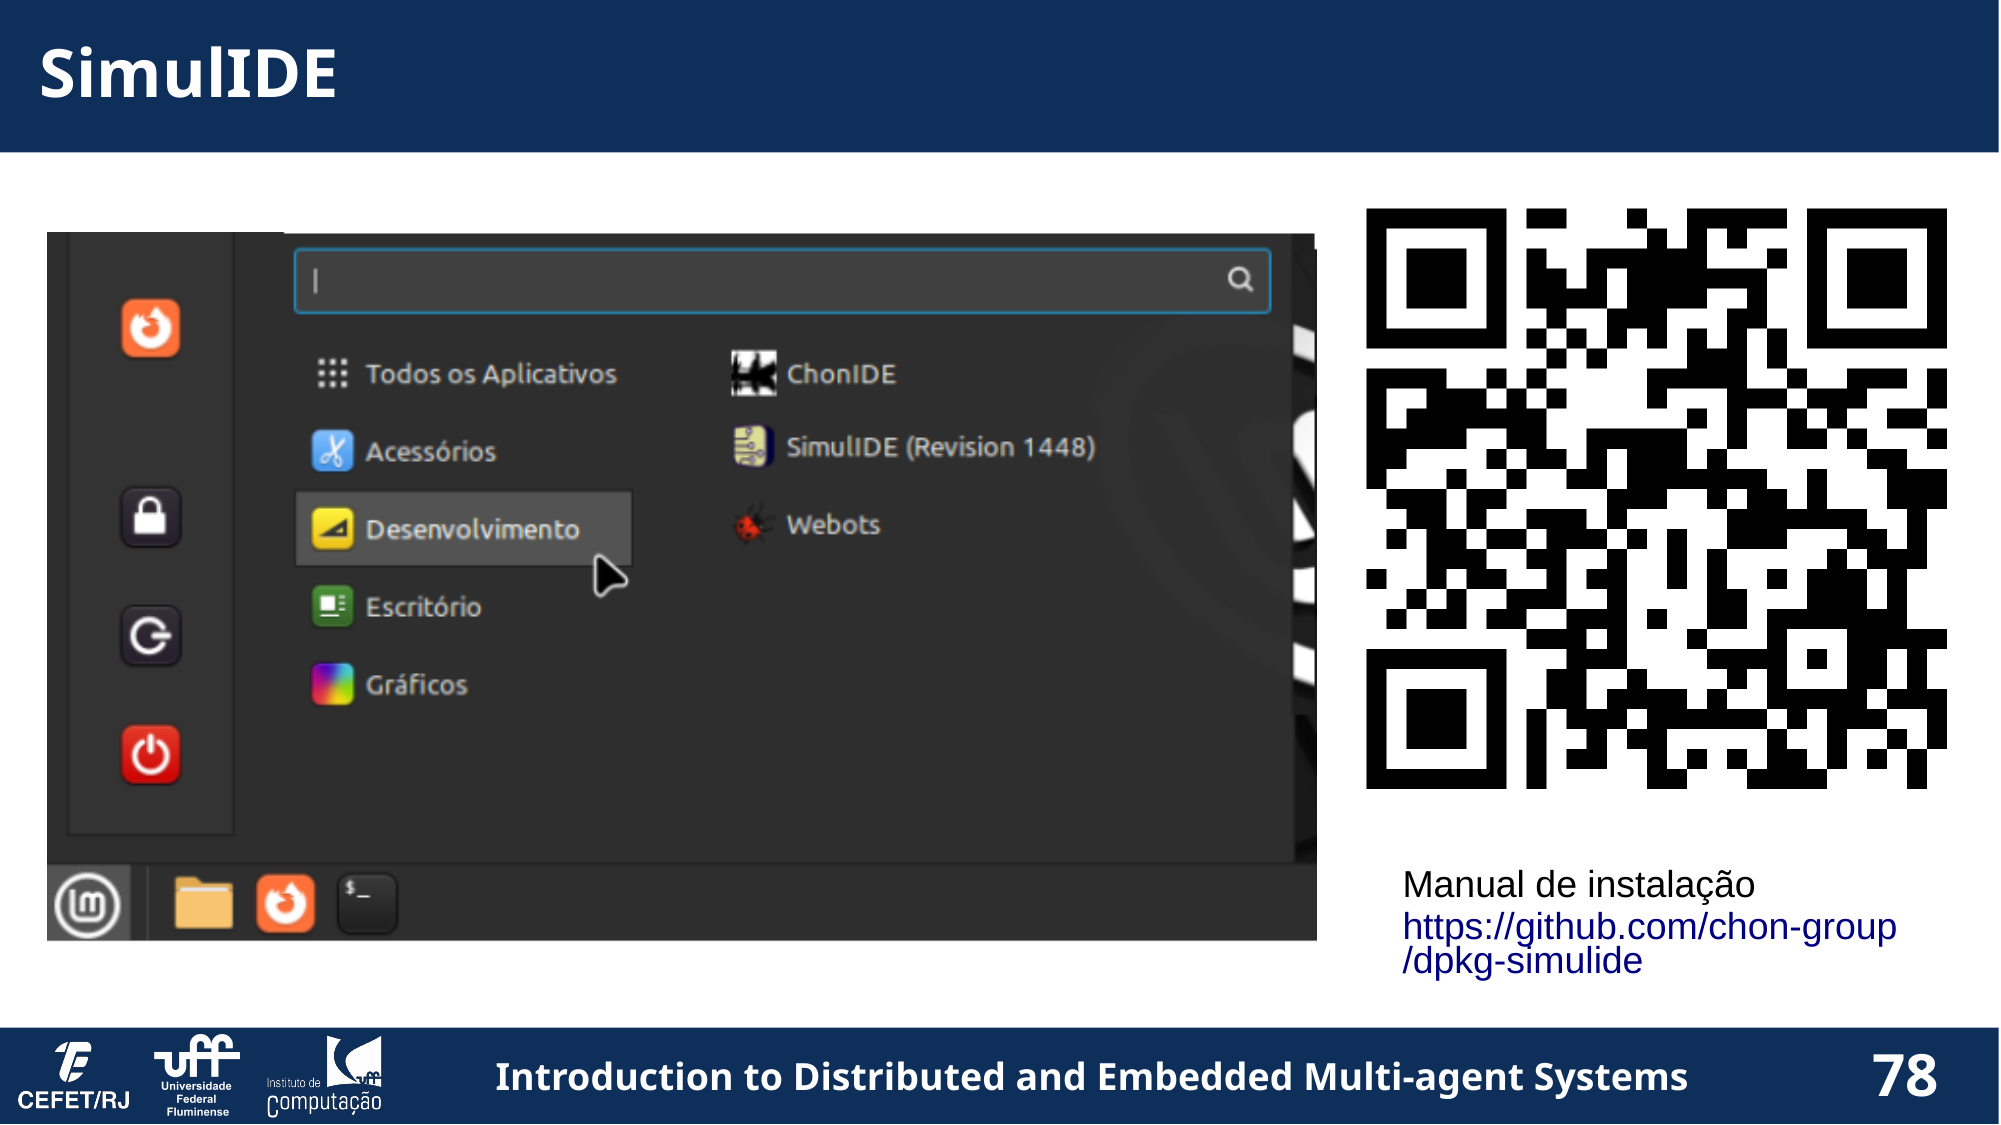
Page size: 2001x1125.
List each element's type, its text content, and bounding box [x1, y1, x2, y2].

picture [1346, 188, 1967, 810]
text_box Manual de instalaçãohttps://github.com/chon-group/dpkg-simulide [1387, 856, 1918, 998]
picture [47, 232, 1317, 949]
picture [18, 1021, 129, 1125]
picture [153, 1033, 241, 1121]
text_box SimulIDE [25, 23, 1998, 116]
picture [265, 1033, 383, 1118]
